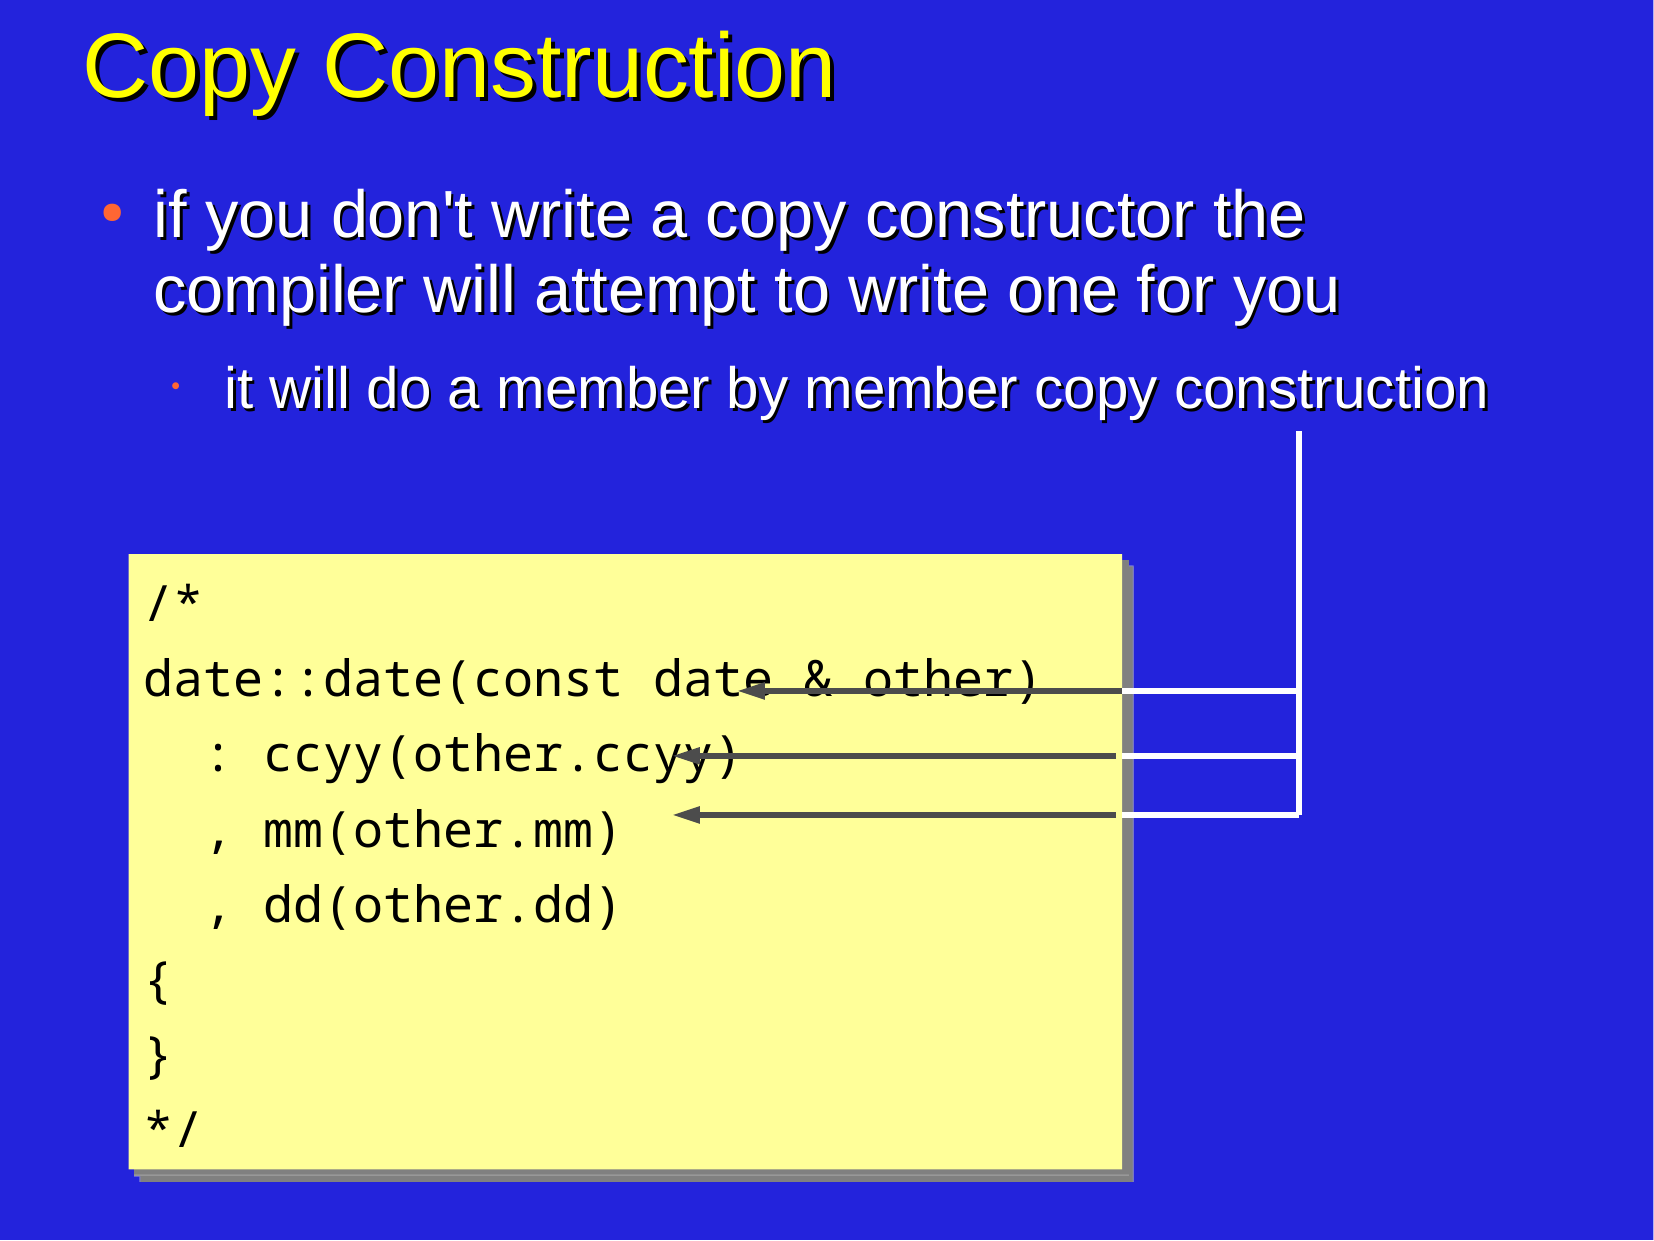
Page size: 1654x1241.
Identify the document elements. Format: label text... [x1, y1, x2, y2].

list if you don't write a copy constructor the compiler will attempt to write one for you it will do a member by member copy construction [82, 177, 1571, 1182]
title Copy Construction [82, 2, 1571, 130]
text_box /* date::date(const date & other) : ccyy(other.ccyy) , mm(other.mm) , dd(other.dd) { } */ [128, 554, 1123, 1170]
